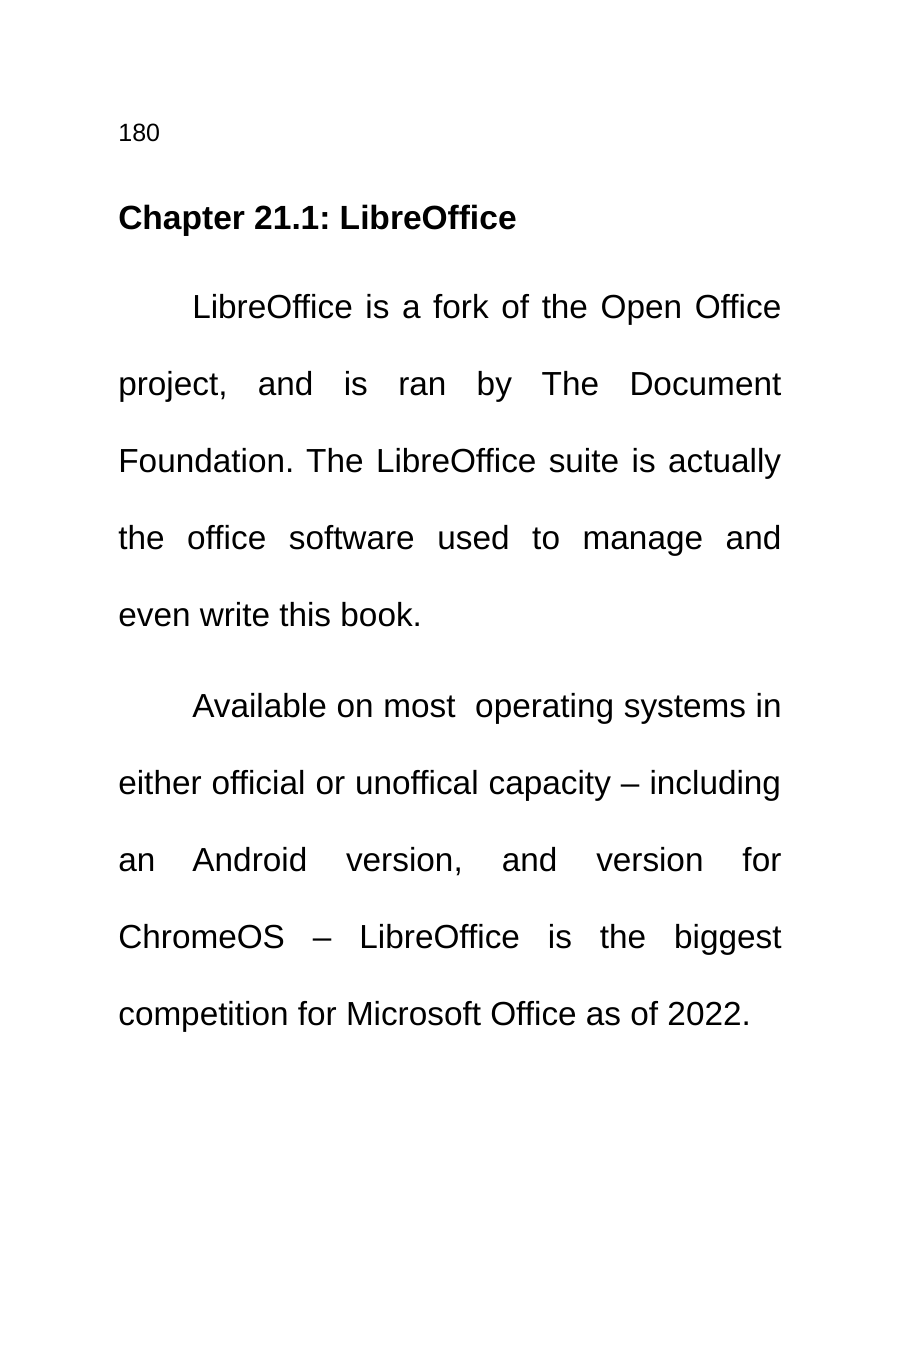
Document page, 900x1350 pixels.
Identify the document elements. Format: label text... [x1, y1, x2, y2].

text LibreOffice is a fork of the Open Office project, and is ran by The Document Foundation. The LibreOffice suite is actually the office software used to manage and even write this book. [118, 287, 782, 633]
subtitle Chapter 21.1: LibreOffice [118, 198, 782, 236]
text Available on most operating systems in either official or unoffical capacity – including an Android version, and version for ChromeOS – LibreOffice is the biggest competition for Microsoft Office as of 2022. [118, 686, 782, 1032]
